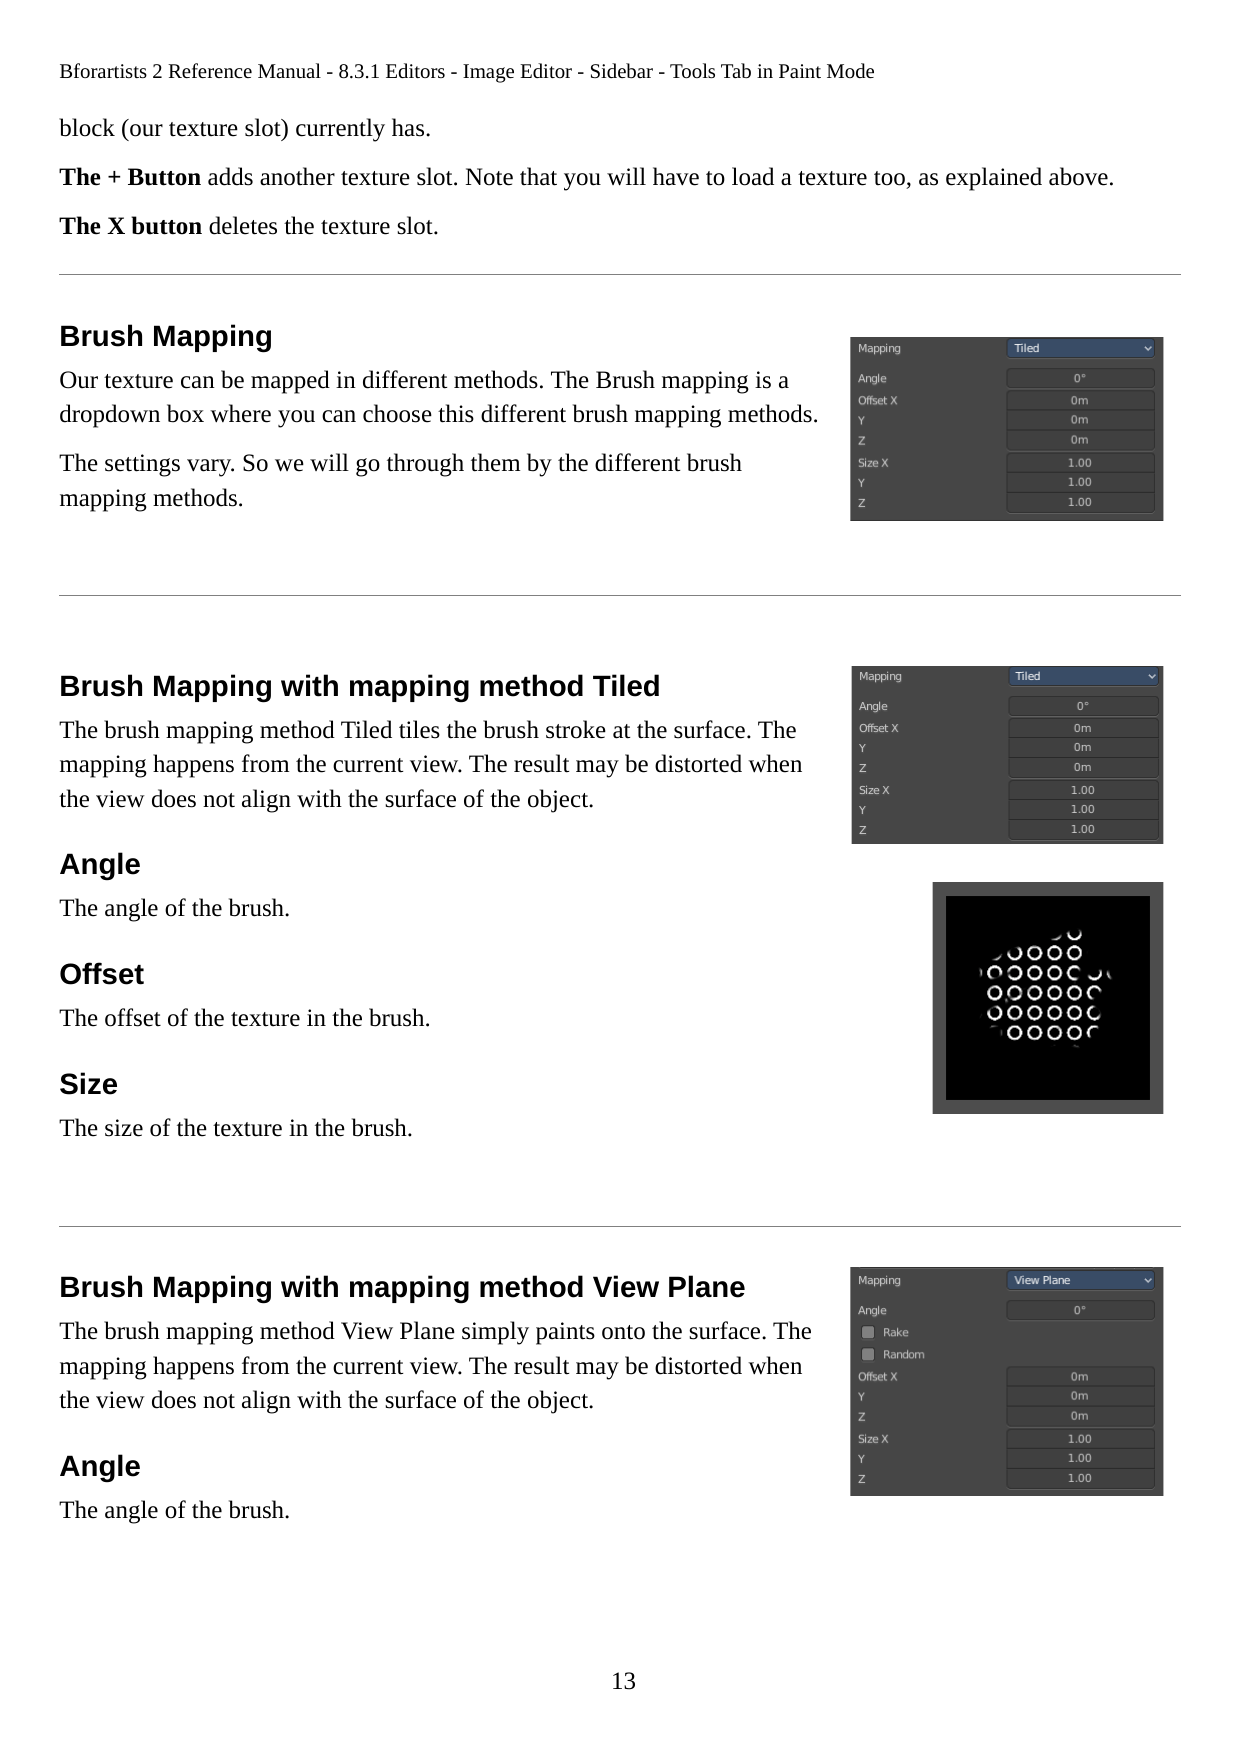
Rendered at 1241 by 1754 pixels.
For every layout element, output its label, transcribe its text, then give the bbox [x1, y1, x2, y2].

text block (our texture slot) currently has. [59, 113, 1181, 141]
text Our texture can be mapped in different methods. The Brush mapping is a dropdown box where you can choose this different brush mapping methods. [59, 365, 850, 428]
text The X button deletes the texture slot. [59, 211, 1181, 239]
text The brush mapping method View Plane simply paints onto the surface. The mapping happens from the current view. The result may be distorted when the view does not align with the surface of the object. [59, 1316, 850, 1414]
subtitle Size [59, 1067, 932, 1101]
picture [851, 666, 1164, 844]
picture [850, 1267, 1164, 1496]
text The settings vary. So we will go through them by the different brush mapping methods. [59, 448, 850, 512]
text The offset of the texture in the brush. [59, 1003, 932, 1032]
subtitle [1164, 957, 1181, 991]
subtitle Brush Mapping [59, 318, 1181, 352]
subtitle Angle [59, 1449, 850, 1483]
text The angle of the brush. [59, 1495, 1181, 1524]
subtitle Brush Mapping with mapping method Tiled [59, 668, 851, 702]
text The brush mapping method Tiled tiles the brush stroke at the surface. The mapping happens from the current view. The result may be distorted when the view does not align with the surface of the object. [59, 715, 851, 812]
text The size of the texture in the brush. [59, 1113, 1181, 1142]
subtitle [1164, 1067, 1181, 1101]
subtitle Angle [59, 847, 1181, 881]
text The angle of the brush. [59, 893, 932, 922]
picture [850, 337, 1164, 521]
picture [932, 882, 1164, 1114]
subtitle Brush Mapping with mapping method View Plane [59, 1270, 850, 1304]
subtitle Offset [59, 957, 932, 991]
text [1164, 893, 1181, 922]
subtitle [1164, 1449, 1181, 1483]
text The + Button adds another texture slot. Note that you will have to load a texture too, as explained above. [59, 162, 1181, 190]
